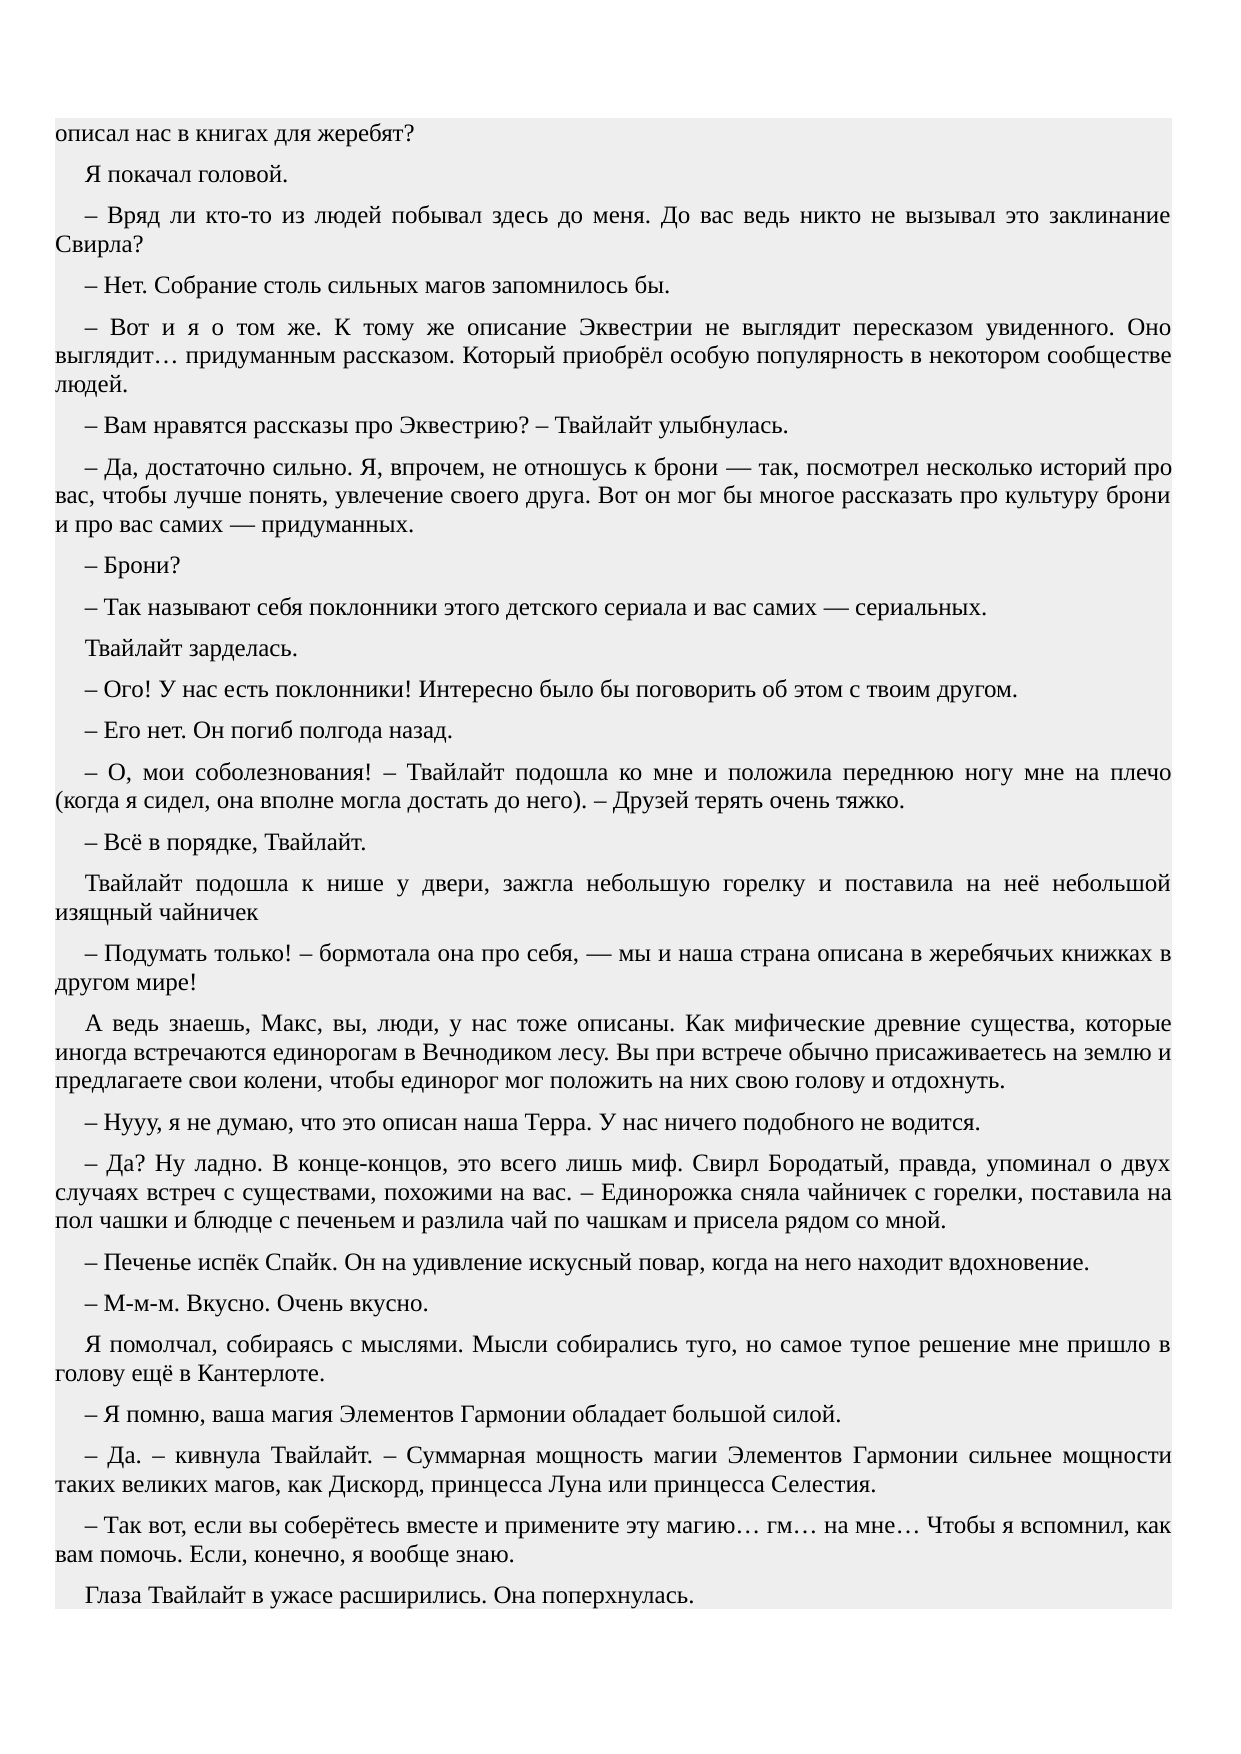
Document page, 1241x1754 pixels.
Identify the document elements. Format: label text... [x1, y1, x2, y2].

text – Вам нравятся рассказы про Эквестрию? – Твайлайт улыбнулась. [55, 411, 1172, 439]
text Твайлайт зарделась. [55, 633, 1172, 662]
text А ведь знаешь, Макс, вы, люди, у нас тоже описаны. Как мифические древние существа, которые иногда встречаются единорогам в Вечнодиком лесу. Вы при встрече обычно присаживаетесь на землю и предлагаете свои колени, чтобы единорог мог положить на них свою голову и отдохнуть. [55, 1008, 1172, 1094]
text описал нас в книгах для жеребят? [55, 118, 1172, 147]
text Я помолчал, собираясь с мыслями. Мысли собирались туго, но самое тупое решение мне пришло в голову ещё в Кантерлоте. [55, 1329, 1172, 1387]
text – О, мои соболезнования! – Твайлайт подошла ко мне и положила переднюю ногу мне на плечо (когда я сидел, она вполне могла достать до него). – Друзей терять очень тяжко. [55, 757, 1172, 814]
text – Да. – кивнула Твайлайт. – Суммарная мощность магии Элементов Гармонии сильнее мощности таких великих магов, как Дискорд, принцесса Луна или принцесса Селестия. [55, 1441, 1172, 1498]
text – Да? Ну ладно. В конце-концов, это всего лишь миф. Свирл Бородатый, правда, упоминал о двух случаях встреч с существами, похожими на вас. – Единорожка сняла чайничек с горелки, поставила на пол чашки и блюдце с печеньем и разлила чай по чашкам и присела рядом со мной. [55, 1148, 1172, 1234]
text – Его нет. Он погиб полгода назад. [55, 716, 1172, 744]
text – Так называют себя поклонники этого детского сериала и вас самих — сериальных. [55, 592, 1172, 621]
text – Нууу, я не думаю, что это описан наша Терра. У нас ничего подобного не водится. [55, 1107, 1172, 1136]
text – Подумать только! – бормотала она про себя, — мы и наша страна описана в жеребячьих книжках в другом мире! [55, 938, 1172, 996]
text – М-м-м. Вкусно. Очень вкусно. [55, 1288, 1172, 1317]
text – Так вот, если вы соберётесь вместе и примените эту магию… гм… на мне… Чтобы я вспомнил, как вам помочь. Если, конечно, я вообще знаю. [55, 1511, 1172, 1568]
text – Ого! У нас есть поклонники! Интересно было бы поговорить об этом с твоим другом. [55, 674, 1172, 703]
text Я покачал головой. [55, 159, 1172, 188]
text Глаза Твайлайт в ужасе расширились. Она поперхнулась. [55, 1581, 1172, 1609]
text – Я помню, ваша магия Элементов Гармонии обладает большой силой. [55, 1399, 1172, 1428]
text – Вряд ли кто-то из людей побывал здесь до меня. До вас ведь никто не вызывал это заклинание Свирла? [55, 201, 1172, 258]
text Твайлайт подошла к нише у двери, зажгла небольшую горелку и поставила на неё небольшой изящный чайничек [55, 868, 1172, 926]
text – Всё в порядке, Твайлайт. [55, 827, 1172, 856]
text – Печенье испёк Спайк. Он на удивление искусный повар, когда на него находит вдохновение. [55, 1247, 1172, 1276]
text – Нет. Собрание столь сильных магов запомнилось бы. [55, 271, 1172, 299]
text – Брони? [55, 551, 1172, 579]
text – Вот и я о том же. К тому же описание Эквестрии не выглядит пересказом увиденного. Оно выглядит… придуманным рассказом. Который приобрёл особую популярность в некотором сообществе людей. [55, 312, 1172, 398]
text – Да, достаточно сильно. Я, впрочем, не отношусь к брони — так, посмотрел несколько историй про вас, чтобы лучше понять, увлечение своего друга. Вот он мог бы многое рассказать про культуру брони и про вас самих — придуманных. [55, 452, 1172, 538]
